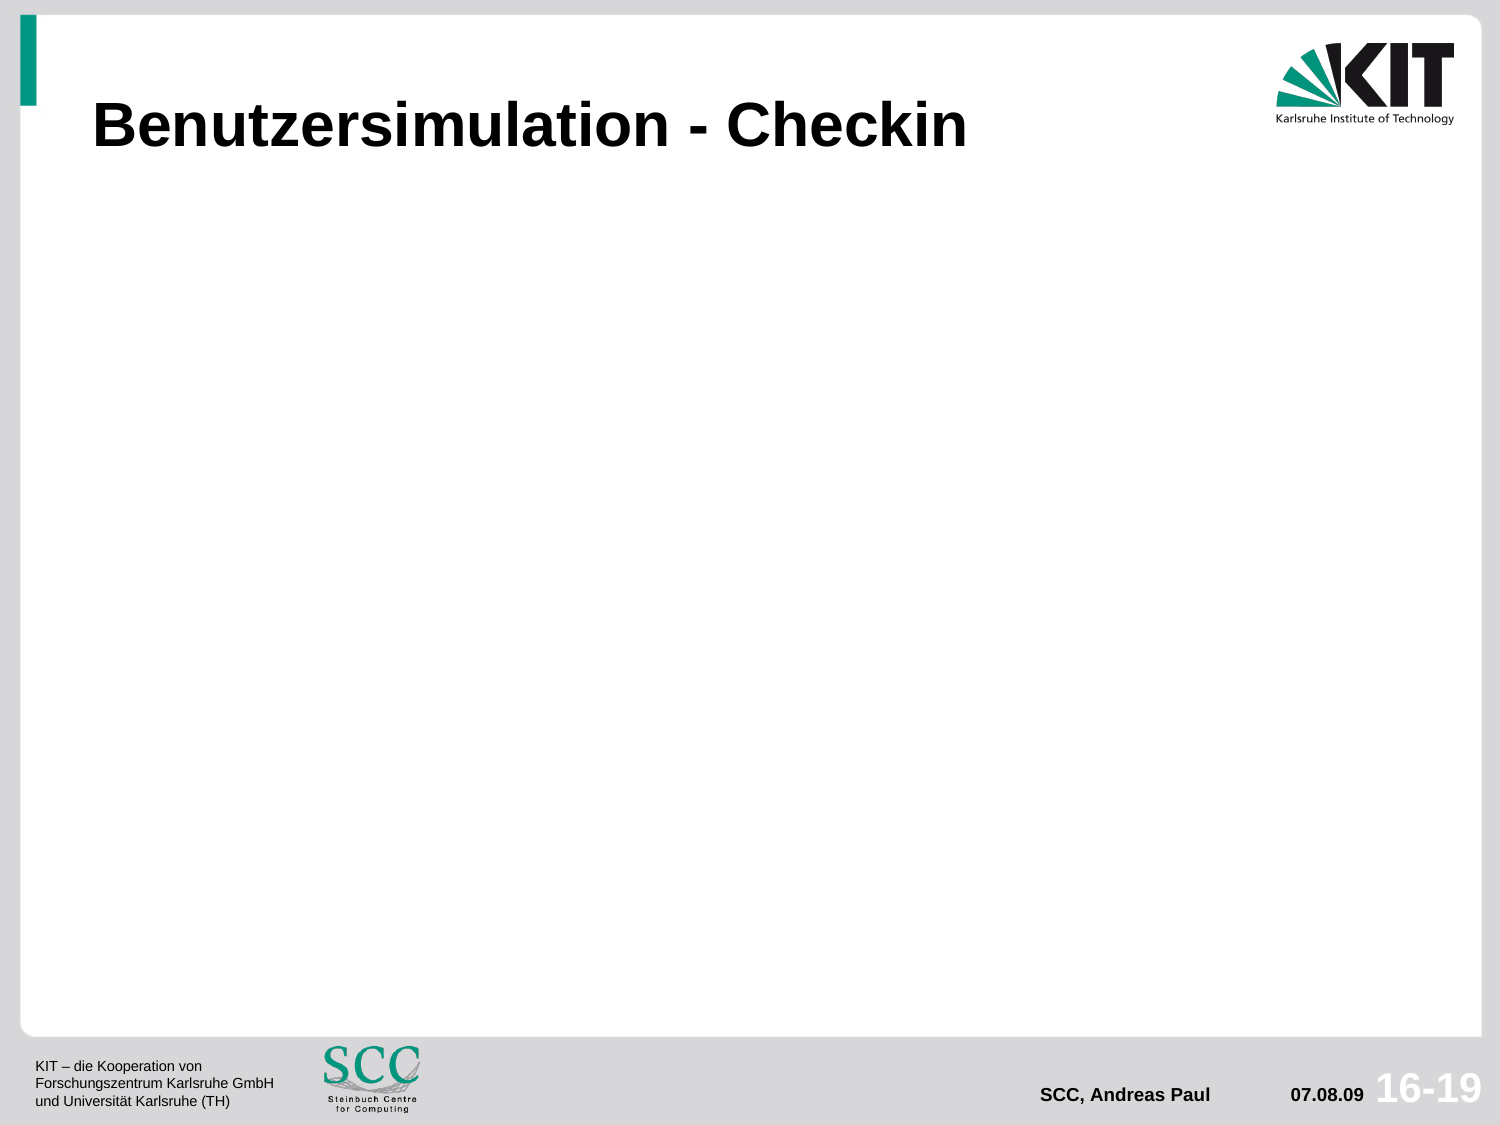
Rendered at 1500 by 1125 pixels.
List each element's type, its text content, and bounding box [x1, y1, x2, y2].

picture [0, 0, 1500, 1125]
title Benutzersimulation - Checkin [92, 56, 1147, 188]
